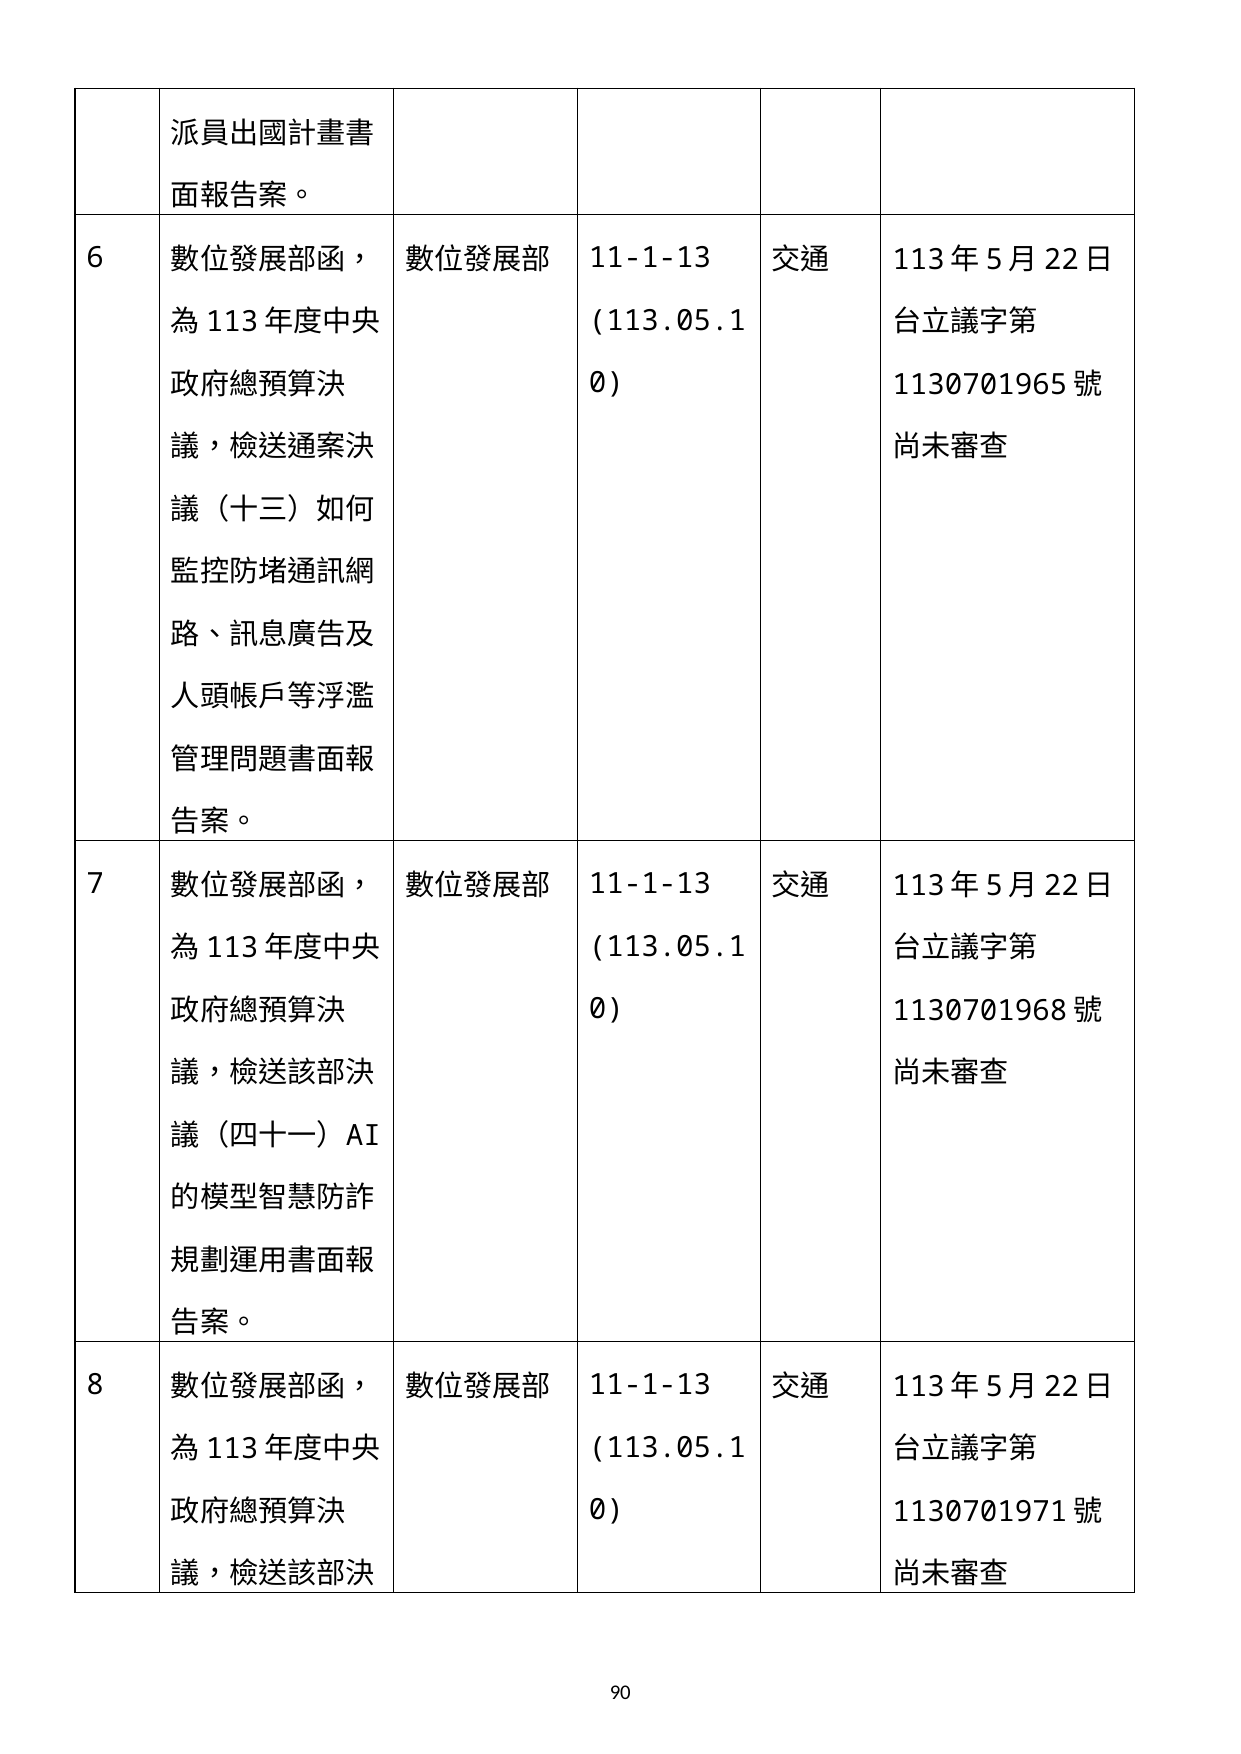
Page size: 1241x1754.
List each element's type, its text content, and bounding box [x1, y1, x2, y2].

table_cell 11-1-13 (113.05.10) [578, 215, 760, 840]
table_cell 派員出國計畫書面報告案。 [160, 89, 393, 214]
table_cell 數位發展部 [394, 841, 577, 1341]
table_cell 7 [76, 841, 159, 1341]
table_cell 113年5月22日 台立議字第1130701971號 尚未審查 [881, 1342, 1134, 1592]
table_cell 8 [76, 1342, 159, 1592]
table_cell 113年5月22日 台立議字第1130701968號 尚未審查 [881, 841, 1134, 1341]
table_cell 數位發展部 [394, 215, 577, 840]
table_cell [881, 89, 1134, 214]
table_cell 數位發展部函，為113年度中央政府總預算決議，檢送通案決議（十三）如何監控防堵通訊網路、訊息廣告及人頭帳戶等浮濫管理問題書面報告案。 [160, 215, 393, 840]
table_cell 交通 [761, 1342, 880, 1592]
table_cell 交通 [761, 215, 880, 840]
table_cell [394, 89, 577, 214]
table_cell 交通 [761, 841, 880, 1341]
table_cell 113年5月22日 台立議字第1130701965號 尚未審查 [881, 215, 1134, 840]
table_cell [76, 89, 159, 214]
table_cell 數位發展部函，為113年度中央政府總預算決議，檢送該部決 [160, 1342, 393, 1592]
table_cell 6 [76, 215, 159, 840]
table_cell 11-1-13 (113.05.10) [578, 1342, 760, 1592]
table_cell 數位發展部函，為113年度中央政府總預算決議，檢送該部決議（四十一）AI的模型智慧防詐規劃運用書面報告案。 [160, 841, 393, 1341]
table_cell 數位發展部 [394, 1342, 577, 1592]
table_cell [761, 89, 880, 214]
table_cell [578, 89, 760, 214]
table_cell 11-1-13 (113.05.10) [578, 841, 760, 1341]
